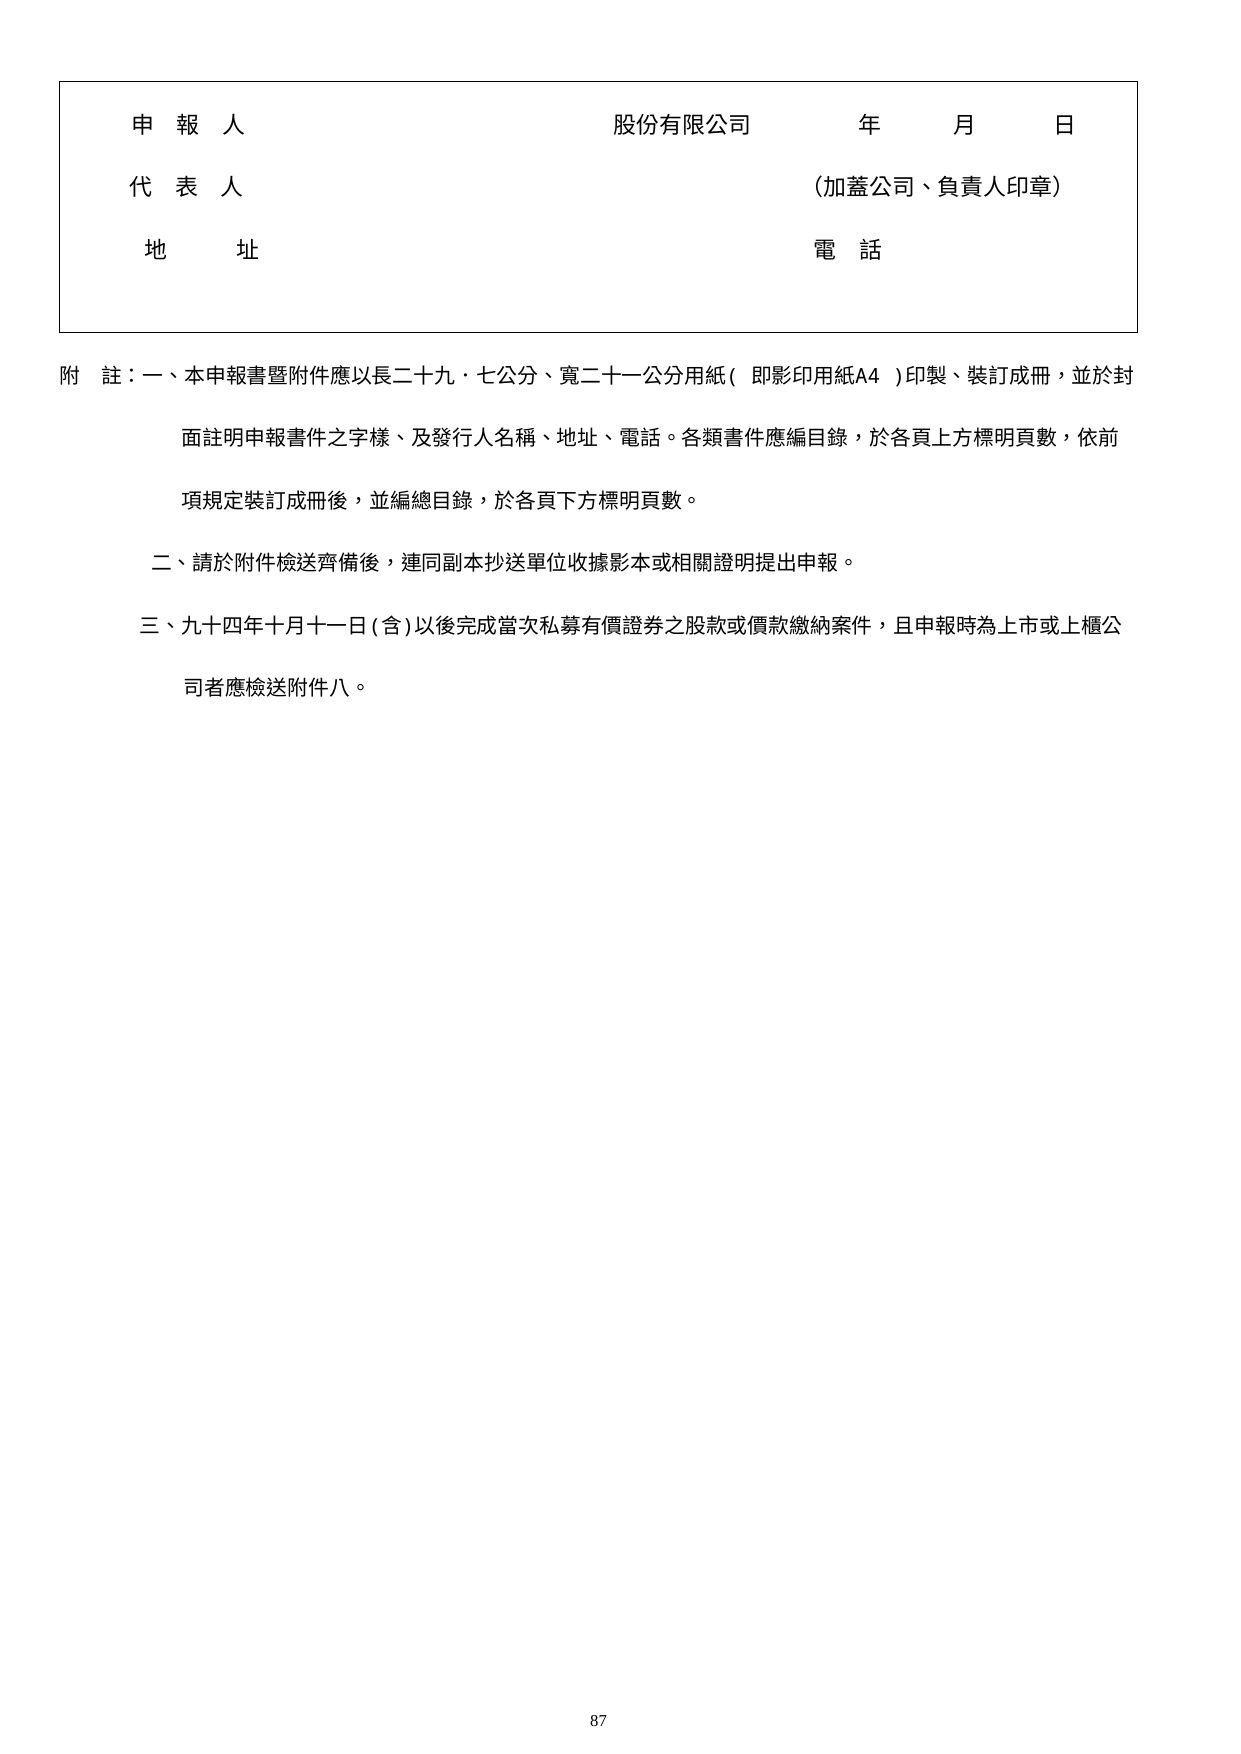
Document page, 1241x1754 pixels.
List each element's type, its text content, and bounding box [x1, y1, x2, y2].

text 三、九十四年十月十一日(含)以後完成當次私募有價證券之股款或價款繳納案件，且申報時為上市或上櫃公司者應檢送附件八。 [139, 583, 1137, 708]
text 附 註：一、本申報書暨附件應以長二十九．七公分、寬二十一公分用紙( 即影印用紙A4 )印製、裝訂成冊，並於封面註明申報書件之字樣、及發行人名稱、地址、電話。各類書件應編目錄，於各頁上方標明頁數，依前項規定裝訂成冊後，並編總目錄，於各頁下方標明頁數。 [59, 333, 1137, 520]
table_cell 申 報 人 股份有限公司 年 月 日 代 表 人 （加蓋公司、負責人印章） 地 址 電 話 [60, 82, 1137, 332]
text 二、請於附件檢送齊備後，連同副本抄送單位收據影本或相關證明提出申報。 [63, 520, 1137, 583]
